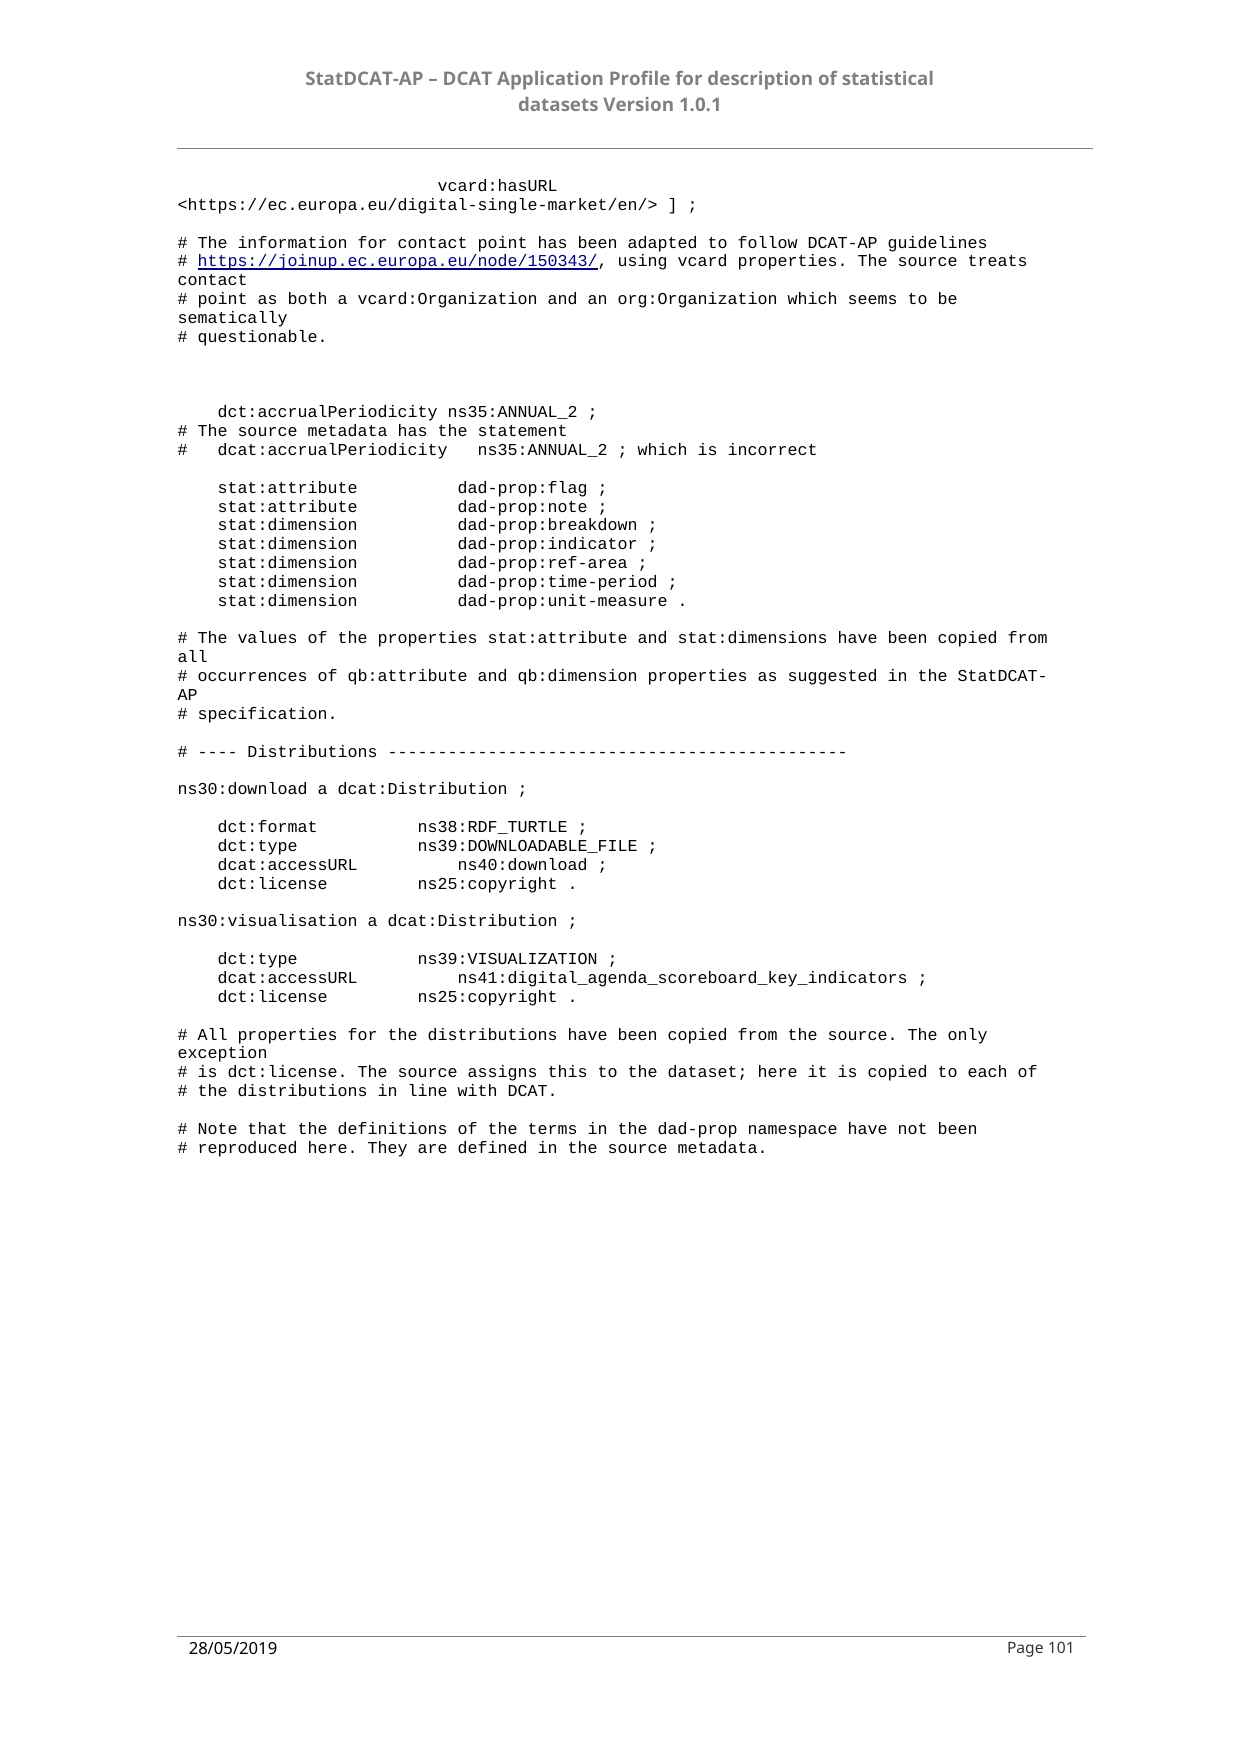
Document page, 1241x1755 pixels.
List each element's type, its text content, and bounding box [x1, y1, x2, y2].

text stat:attribute dad-prop:note ; [177, 498, 1063, 517]
text ns30:visualisation a dcat:Distribution ; [177, 913, 1063, 932]
text stat:dimension dad-prop:time-period ; [177, 573, 1063, 592]
text # ---- Distributions ---------------------------------------------- [177, 743, 1063, 762]
text dcat:accessURL ns40:download ; [177, 856, 1063, 875]
text # Note that the definitions of the terms in the dad-prop namespace have not been [177, 1120, 1063, 1139]
text # https://joinup.ec.europa.eu/node/150343/, using vcard properties. The source treats contact [177, 253, 1063, 291]
text # The information for contact point has been adapted to follow DCAT-AP guidelines [177, 234, 1063, 253]
text # All properties for the distributions have been copied from the source. The only exception [177, 1026, 1063, 1064]
text # dcat:accrualPeriodicity ns35:ANNUAL_2 ; which is incorrect [177, 442, 1063, 460]
text # reproduced here. They are defined in the source metadata. [177, 1139, 1063, 1158]
text dct:type ns39:DOWNLOADABLE_FILE ; [177, 837, 1063, 856]
text # is dct:license. The source assigns this to the dataset; here it is copied to each of [177, 1064, 1063, 1083]
text # The source metadata has the statement [177, 423, 1063, 442]
text stat:dimension dad-prop:unit-measure . [177, 592, 1063, 611]
text dcat:accessURL ns41:digital_agenda_scoreboard_key_indicators ; [177, 969, 1063, 988]
text stat:attribute dad-prop:flag ; [177, 479, 1063, 498]
text dct:accrualPeriodicity ns35:ANNUAL_2 ; [177, 404, 1063, 423]
text # the distributions in line with DCAT. [177, 1083, 1063, 1101]
text vcard:hasURL <https://ec.europa.eu/digital-single-market/en/> ] ; [177, 178, 1063, 215]
text # specification. [177, 706, 1063, 724]
text # questionable. [177, 328, 1063, 347]
text # occurrences of qb:attribute and qb:dimension properties as suggested in the StatDCAT-AP [177, 668, 1063, 706]
text ns30:download a dcat:Distribution ; [177, 781, 1063, 800]
text dct:license ns25:copyright . [177, 988, 1063, 1007]
text stat:dimension dad-prop:indicator ; [177, 536, 1063, 555]
text dct:format ns38:RDF_TURTLE ; [177, 819, 1063, 837]
text # The values of the properties stat:attribute and stat:dimensions have been copied from all [177, 630, 1063, 668]
text dct:type ns39:VISUALIZATION ; [177, 951, 1063, 969]
text stat:dimension dad-prop:breakdown ; [177, 517, 1063, 536]
text stat:dimension dad-prop:ref-area ; [177, 555, 1063, 573]
text dct:license ns25:copyright . [177, 875, 1063, 894]
text # point as both a vcard:Organization and an org:Organization which seems to be sematically [177, 291, 1063, 328]
